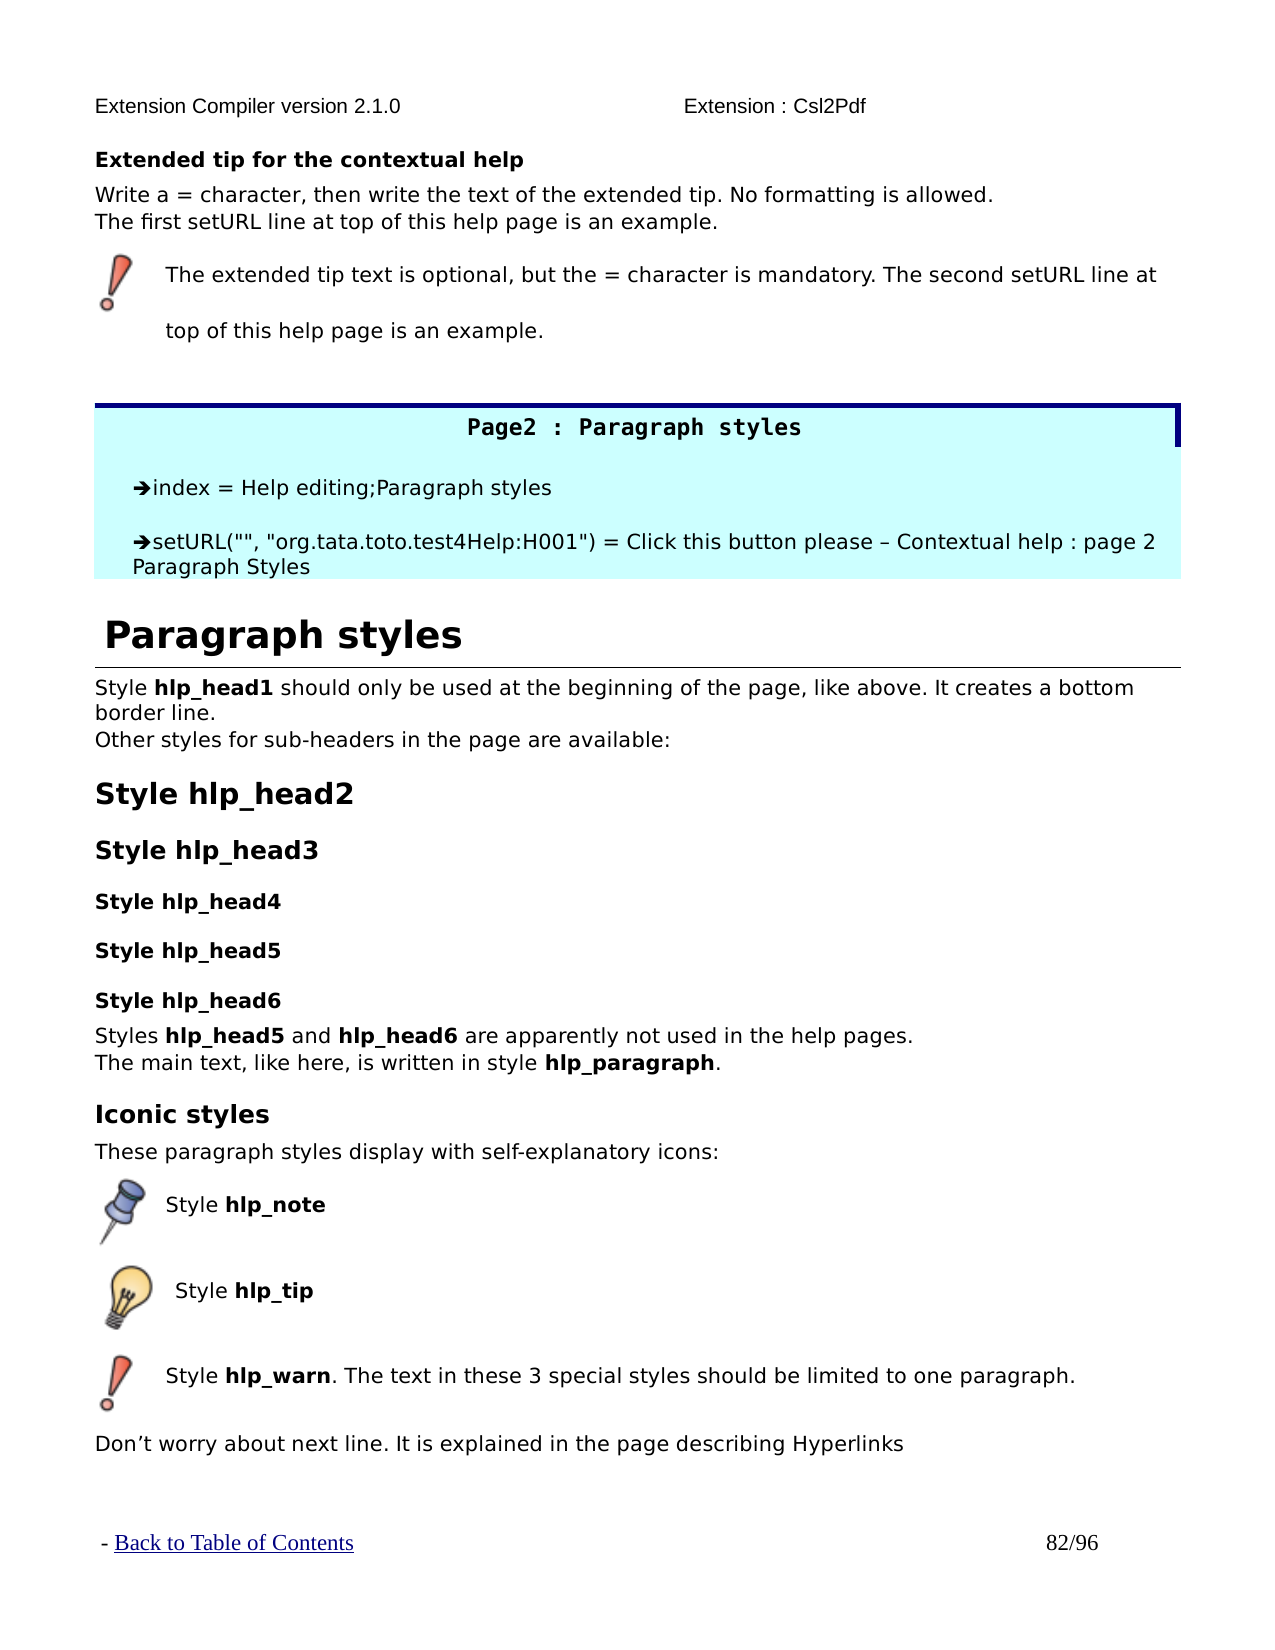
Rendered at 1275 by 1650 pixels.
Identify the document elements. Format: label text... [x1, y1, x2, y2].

text The main text, like here, is written in style hlp_paragraph. [94, 1051, 1181, 1076]
picture [95, 1177, 151, 1248]
text Style hlp_head4 [94, 890, 1181, 914]
text Styles hlp_head5 and hlp_head6 are apparently not used in the help pages. [94, 1024, 1181, 1048]
picture [95, 1261, 163, 1335]
text Write a = character, then write the text of the extended tip. No formatting is allowed. [94, 183, 1181, 207]
picture [95, 247, 138, 319]
list The extended tip text is optional, but the = character is mandatory. The second setURL line at top of this help page is an example. [94, 246, 1181, 343]
list Style hlp_tip [163, 1261, 1181, 1335]
text Page2 : Paragraph styles [94, 404, 1175, 447]
text Extended tip for the contextual help [94, 147, 1181, 172]
text Style hlp_head5 [94, 939, 1181, 964]
list Style hlp_note [94, 1190, 1181, 1222]
list index = Help editing;Paragraph styles [94, 476, 1181, 501]
text Don’t worry about next line. It is explained in the page describing Hyperlinks [94, 1432, 1181, 1456]
text Style hlp_head3 [94, 836, 1181, 865]
text Other styles for sub-headers in the page are available: [94, 728, 1181, 753]
text Style hlp_head2 [94, 777, 1181, 811]
text These paragraph styles display with self-explanatory icons: [94, 1140, 1181, 1164]
text The first setURL line at top of this help page is an example. [94, 210, 1181, 234]
text Style hlp_head6 [94, 988, 1181, 1013]
text Style hlp_head1 should only be used at the beginning of the page, like above. It creates a bottom border line. [94, 676, 1181, 725]
text Paragraph styles [94, 604, 1181, 667]
picture [95, 1348, 138, 1419]
list Style hlp_warn. The text in these 3 special styles should be limited to one paragraph. [94, 1361, 1181, 1393]
list setURL("", "org.tata.toto.test4Help:H001") = Click this button please – Contextual help : page 2 Paragraph Styles [94, 530, 1181, 579]
text Iconic styles [94, 1100, 1181, 1129]
